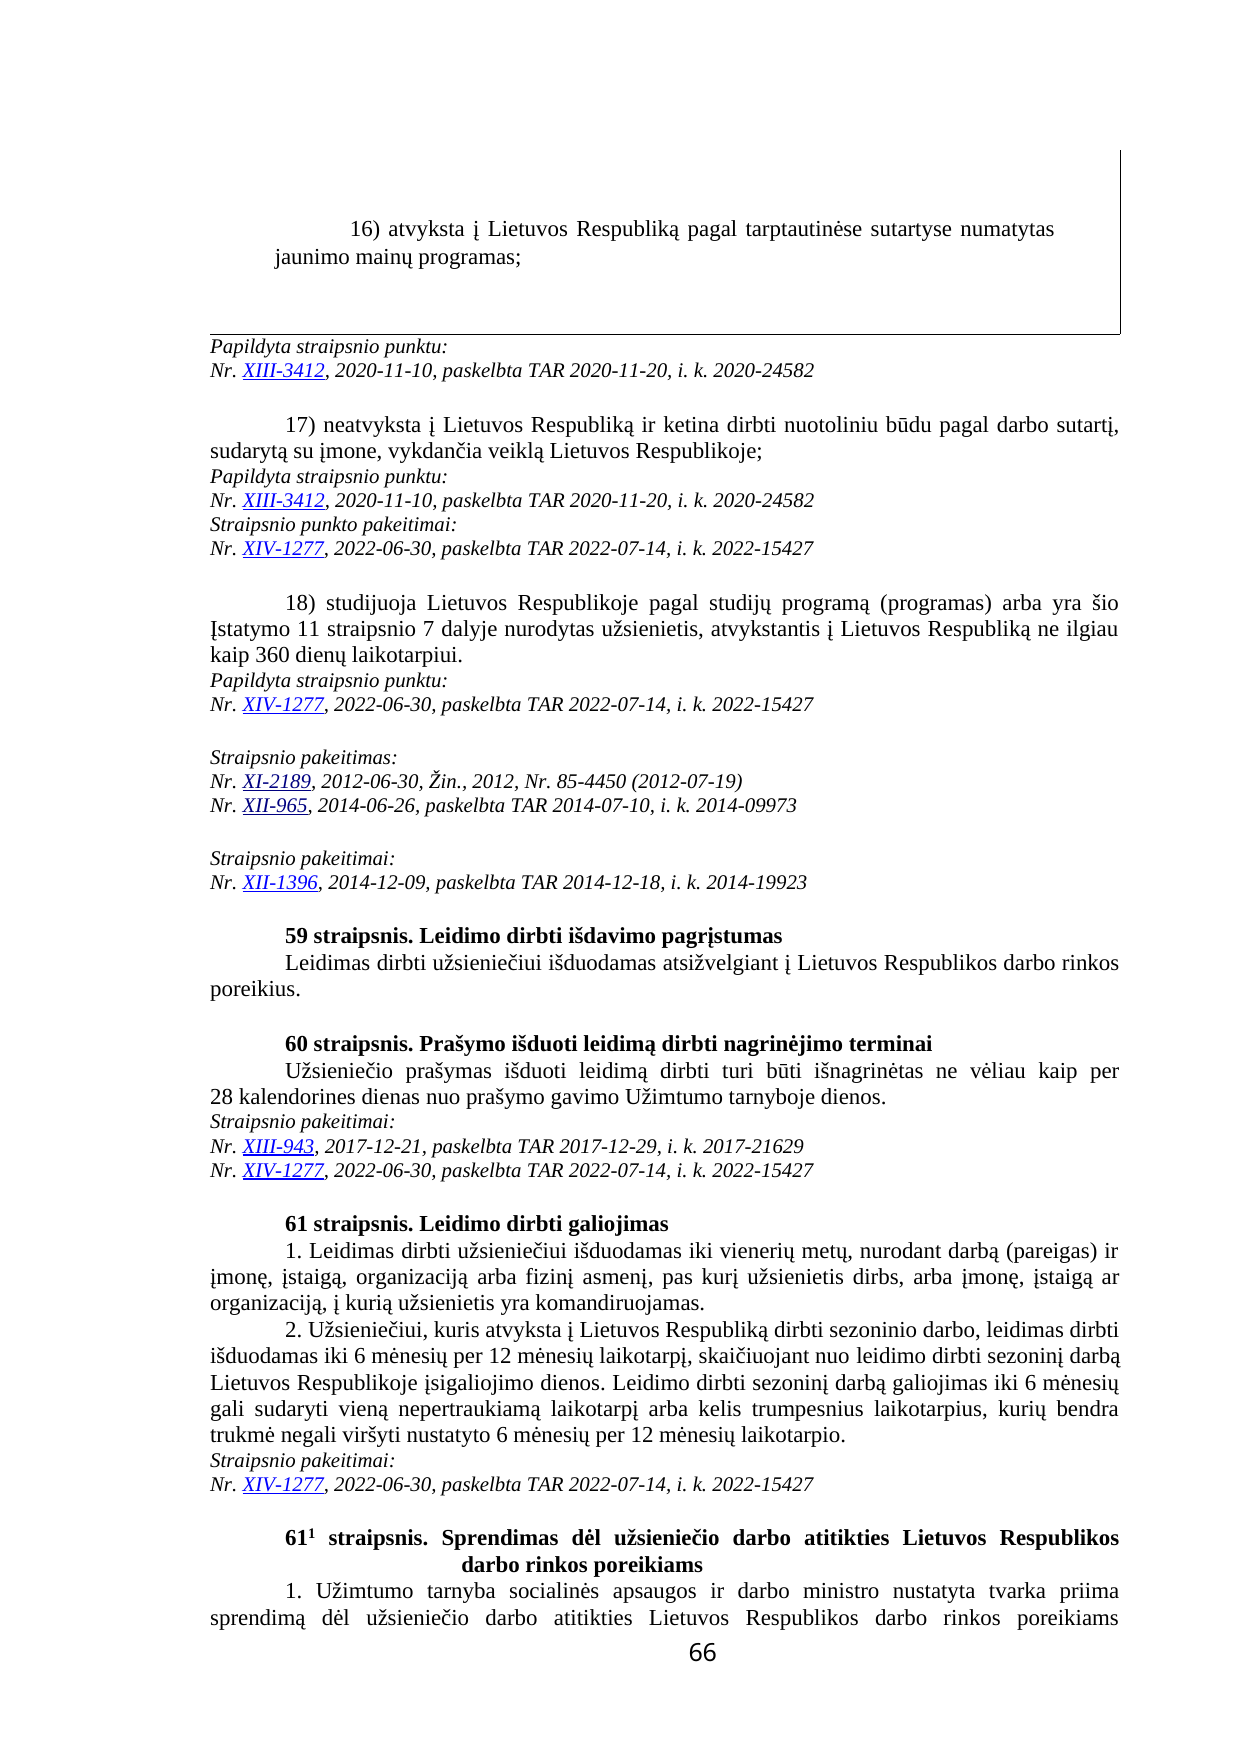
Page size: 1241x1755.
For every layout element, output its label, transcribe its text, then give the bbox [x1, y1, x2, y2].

text Papildyta straipsnio punktu: [210, 334, 1120, 358]
text 60 straipsnis. Prašymo išduoti leidimą dirbti nagrinėjimo terminai [210, 1030, 1120, 1057]
text Nr. XII-1396, 2014-12-09, paskelbta TAR 2014-12-18, i. k. 2014-19923 [210, 870, 1120, 894]
text Nr. XIII-943, 2017-12-21, paskelbta TAR 2017-12-29, i. k. 2017-21629 [210, 1133, 1120, 1158]
text Nr. XIII-3412, 2020-11-10, paskelbta TAR 2020-11-20, i. k. 2020-24582 [210, 358, 1120, 382]
text Nr. XII-965, 2014-06-26, paskelbta TAR 2014-07-10, i. k. 2014-09973 [210, 793, 1120, 817]
text 2. Užsieniečiui, kuris atvyksta į Lietuvos Respubliką dirbti sezoninio darbo, leidimas dirbti išduodamas iki 6 mėnesių per 12 mėnesių laikotarpį, skaičiuojant nuo leidimo dirbti sezoninį darbą Lietuvos Respublikoje įsigaliojimo dienos. Leidimo dirbti sezoninį darbą galiojimas iki 6 mėnesių gali sudaryti vieną nepertraukiamą laikotarpį arba kelis trumpesnius laikotarpius, kurių bendra trukmė negali viršyti nustatyto 6 mėnesių per 12 mėnesių laikotarpio. [210, 1316, 1120, 1448]
text Papildyta straipsnio punktu: [210, 668, 1120, 692]
text 59 straipsnis. Leidimo dirbti išdavimo pagrįstumas [210, 923, 1120, 949]
text Nr. XIV-1277, 2022-06-30, paskelbta TAR 2022-07-14, i. k. 2022-15427 [210, 1472, 1120, 1496]
text 16) atvyksta į Lietuvos Respubliką pagal tarptautinėse sutartyse numatytas jaunimo mainų programas; [210, 150, 1120, 334]
text 1. Leidimas dirbti užsieniečiui išduodamas iki vienerių metų, nurodant darbą (pareigas) ir įmonę, įstaigą, organizaciją arba fizinį asmenį, pas kurį užsienietis dirbs, arba įmonę, įstaigą ar organizaciją, į kurią užsienietis yra komandiruojamas. [210, 1237, 1120, 1316]
text Nr. XIII-3412, 2020-11-10, paskelbta TAR 2020-11-20, i. k. 2020-24582 [210, 488, 1120, 512]
text Straipsnio pakeitimas: [210, 745, 1120, 769]
text 61 straipsnis. Leidimo dirbti galiojimas [210, 1210, 1120, 1237]
text 18) studijuoja Lietuvos Respublikoje pagal studijų programą (programas) arba yra šio Įstatymo 11 straipsnio 7 dalyje nurodytas užsienietis, atvykstantis į Lietuvos Respubliką ne ilgiau kaip 360 dienų laikotarpiui. [210, 589, 1120, 668]
text Užsieniečio prašymas išduoti leidimą dirbti turi būti išnagrinėtas ne vėliau kaip per 28 kalendorines dienas nuo prašymo gavimo Užimtumo tarnyboje dienos. [210, 1057, 1120, 1109]
text 611 straipsnis. Sprendimas dėl užsieniečio darbo atitikties Lietuvos Respublikos darbo rinkos poreikiams [285, 1524, 1120, 1577]
text Nr. XI-2189, 2012-06-30, Žin., 2012, Nr. 85-4450 (2012-07-19) [210, 769, 1120, 793]
text Leidimas dirbti užsieniečiui išduodamas atsižvelgiant į Lietuvos Respublikos darbo rinkos poreikius. [210, 949, 1120, 1002]
text Papildyta straipsnio punktu: [210, 464, 1120, 488]
text Nr. XIV-1277, 2022-06-30, paskelbta TAR 2022-07-14, i. k. 2022-15427 [210, 692, 1120, 716]
text 1. Užimtumo tarnyba socialinės apsaugos ir darbo ministro nustatyta tvarka priima sprendimą dėl užsieniečio darbo atitikties Lietuvos Respublikos darbo rinkos poreikiams [210, 1577, 1120, 1630]
text Straipsnio pakeitimai: [210, 846, 1120, 870]
text Nr. XIV-1277, 2022-06-30, paskelbta TAR 2022-07-14, i. k. 2022-15427 [210, 1158, 1120, 1182]
text 17) neatvyksta į Lietuvos Respubliką ir ketina dirbti nuotoliniu būdu pagal darbo sutartį, sudarytą su įmone, vykdančia veiklą Lietuvos Respublikoje; [210, 411, 1120, 464]
text Nr. XIV-1277, 2022-06-30, paskelbta TAR 2022-07-14, i. k. 2022-15427 [210, 536, 1120, 560]
text Straipsnio pakeitimai: [210, 1109, 1120, 1133]
text Straipsnio pakeitimai: [210, 1448, 1120, 1472]
text Straipsnio punkto pakeitimai: [210, 512, 1120, 536]
